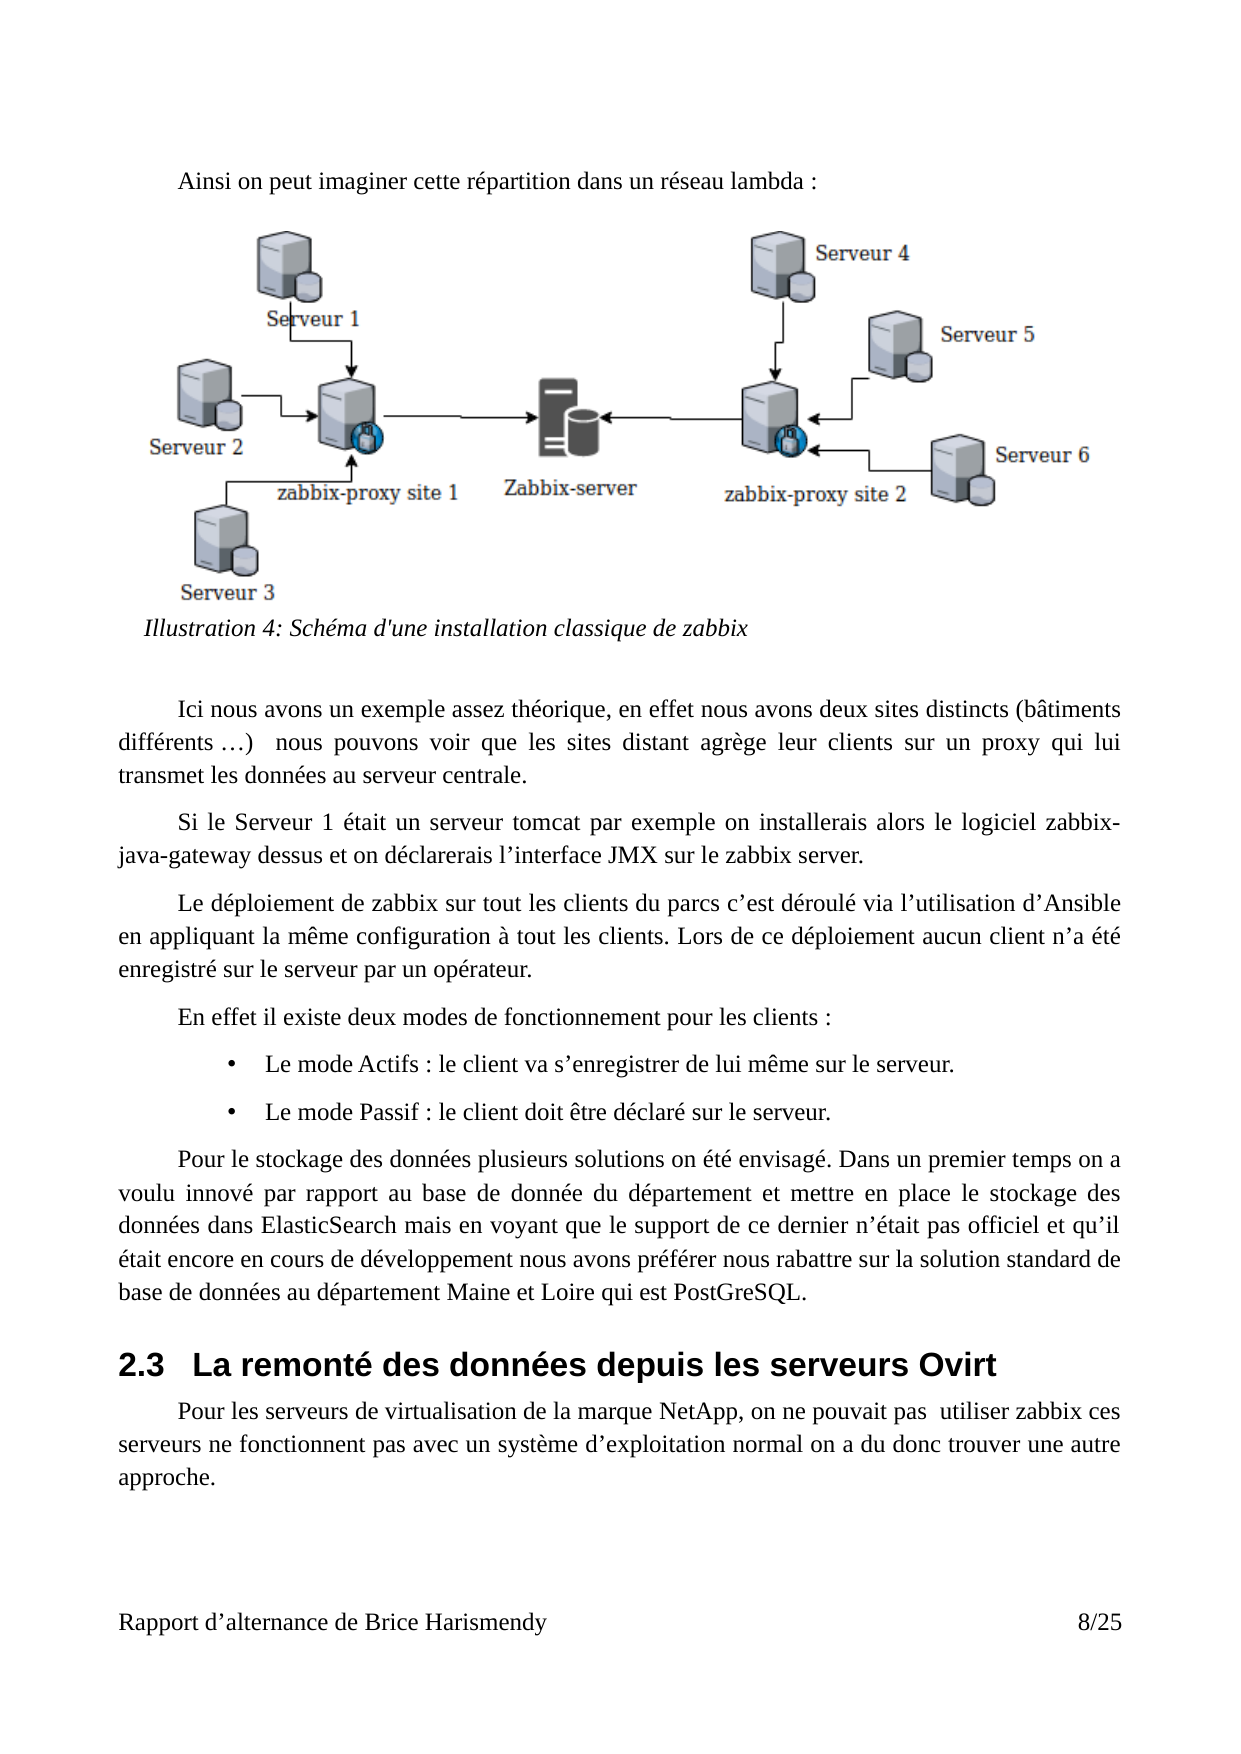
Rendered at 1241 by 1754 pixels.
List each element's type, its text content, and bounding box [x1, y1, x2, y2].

text Ainsi on peut imaginer cette répartition dans un réseau lambda : [118, 166, 1122, 194]
text Pour le stockage des données plusieurs solutions on été envisagé. Dans un premier temps on a voulu innové par rapport au base de donnée du département et mettre en place le stockage des données dans ElasticSearch mais en voyant que le support de ce dernier n’était pas officiel et qu’il était encore en cours de développement nous avons préférer nous rabattre sur la solution standard de base de données au département Maine et Loire qui est PostGreSQL. [118, 1144, 1122, 1305]
list Le mode Passif : le client doit être déclaré sur le serveur. [227, 1097, 1122, 1126]
text En effet il existe deux modes de fonctionnement pour les clients : [118, 1002, 1122, 1031]
subtitle La remonté des données depuis les serveurs Ovirt [118, 1345, 1122, 1384]
text Ici nous avons un exemple assez théorique, en effet nous avons deux sites distincts (bâtiments différents …) nous pouvons voir que les sites distant agrège leur clients sur un proxy qui lui transmet les données au serveur centrale. [118, 694, 1122, 789]
text Illustration 4: Schéma d'une installation classique de zabbix [143, 608, 1097, 642]
list Le mode Actifs : le client va s’enregistrer de lui même sur le serveur. [227, 1049, 1122, 1078]
text Le déploiement de zabbix sur tout les clients du parcs c’est déroulé via l’utilisation d’Ansible en appliquant la même configuration à tout les clients. Lors de ce déploiement aucun client n’a été enregistré sur le serveur par un opérateur. [118, 888, 1122, 983]
picture [143, 231, 1097, 608]
text Si le Serveur 1 était un serveur tomcat par exemple on installerais alors le logiciel zabbix-java-gateway dessus et on déclarerais l’interface JMX sur le zabbix server. [118, 807, 1122, 869]
text Pour les serveurs de virtualisation de la marque NetApp, on ne pouvait pas utiliser zabbix ces serveurs ne fonctionnent pas avec un système d’exploitation normal on a du donc trouver une autre approche. [118, 1396, 1122, 1491]
